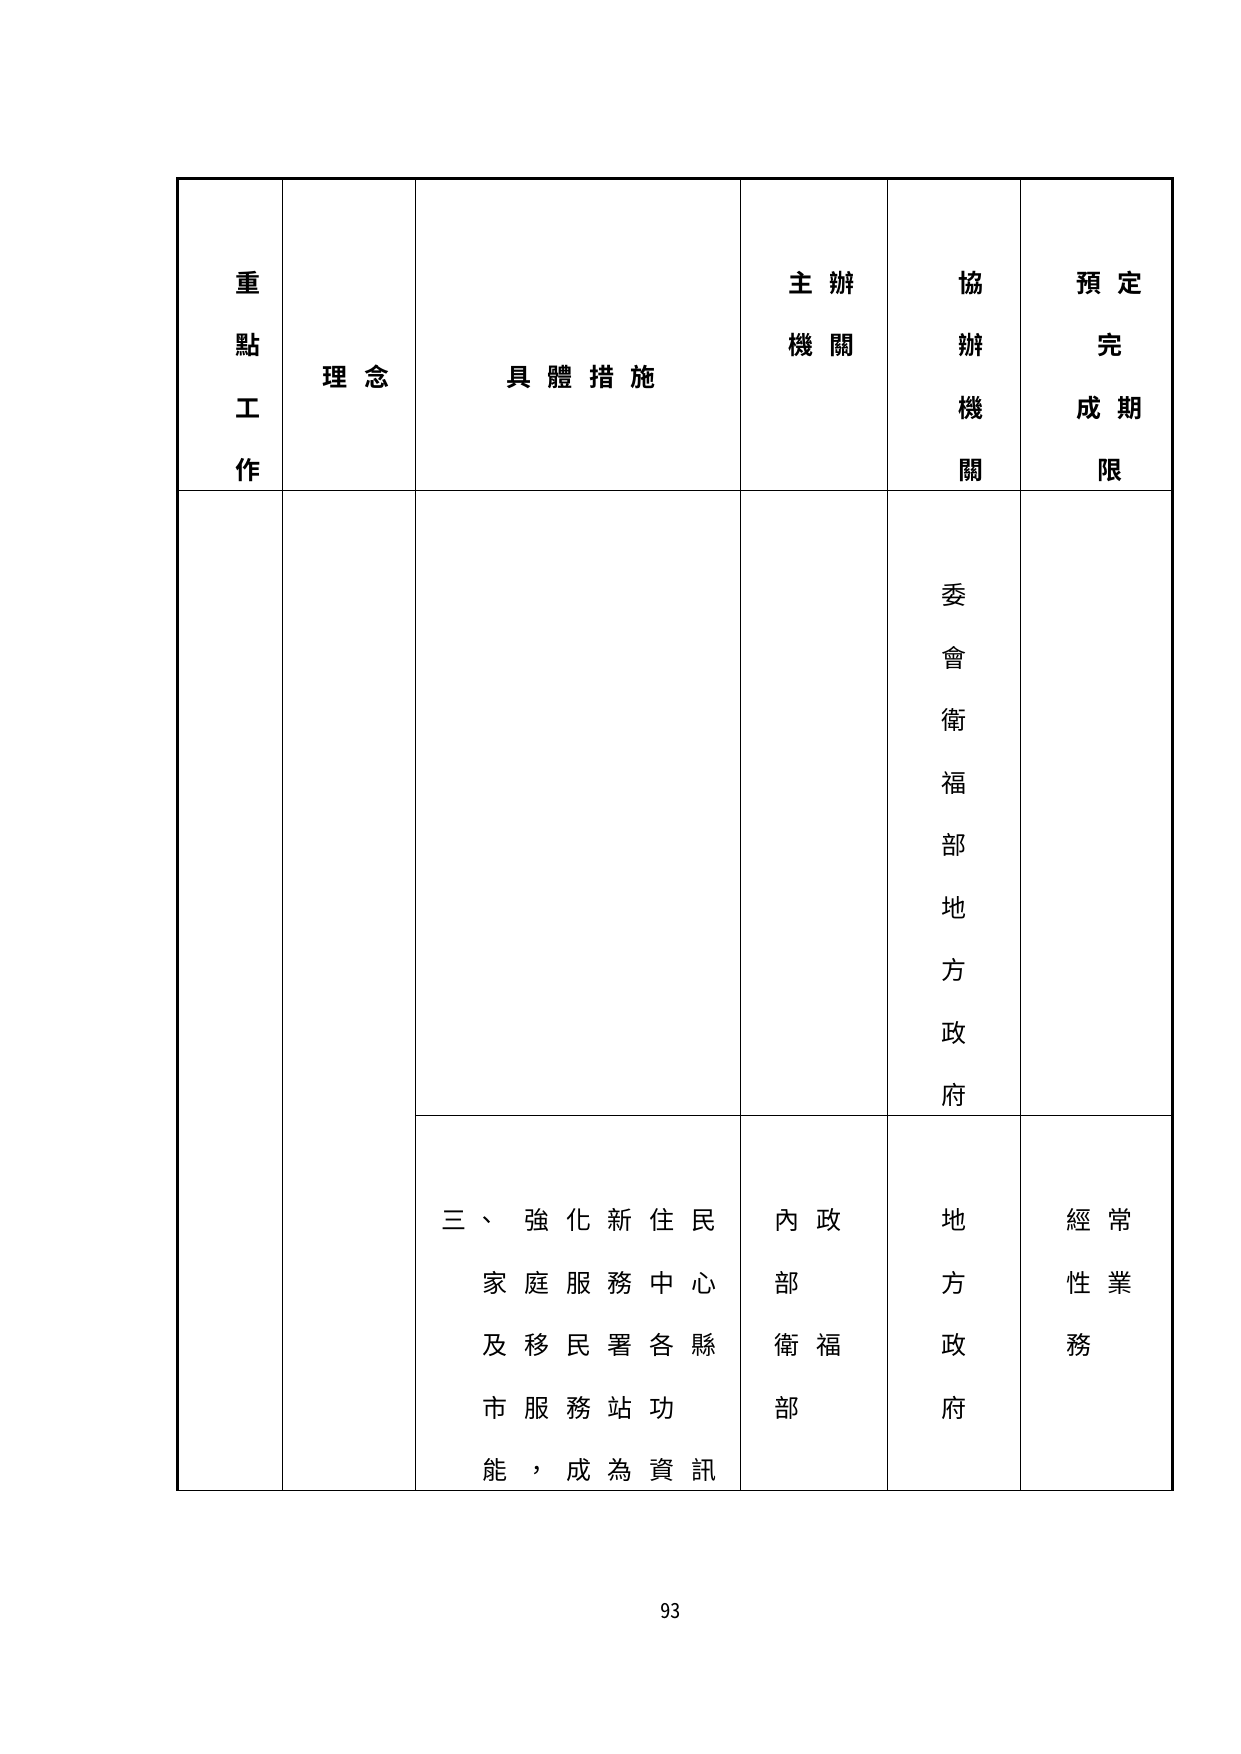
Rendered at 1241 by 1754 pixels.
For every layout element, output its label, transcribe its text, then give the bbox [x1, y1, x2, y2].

table_header 主辦 機關 [741, 180, 887, 490]
table_header 重點 工作 [179, 180, 282, 490]
table_header 協辦 機關 [888, 180, 1020, 490]
table_cell 三、強化新住民家庭服務中心及移民署各縣市服務站功能，成為資訊 [416, 1116, 740, 1490]
table_cell [741, 491, 887, 1115]
table_cell [179, 491, 282, 1490]
table_cell 經常性業務 [1021, 1116, 1171, 1490]
table_header 預定完 成期限 [1021, 180, 1171, 490]
table_cell [283, 491, 415, 1490]
table_cell 內政部 衛福部 [741, 1116, 887, 1490]
table_cell 委會 衛福部 地方政府 [888, 491, 1020, 1115]
table_cell [416, 491, 740, 1115]
table_header 具體措施 [416, 180, 740, 490]
table_header 理念 [283, 180, 415, 490]
table_cell 地方政府 [888, 1116, 1020, 1490]
table_cell [1021, 491, 1171, 1115]
